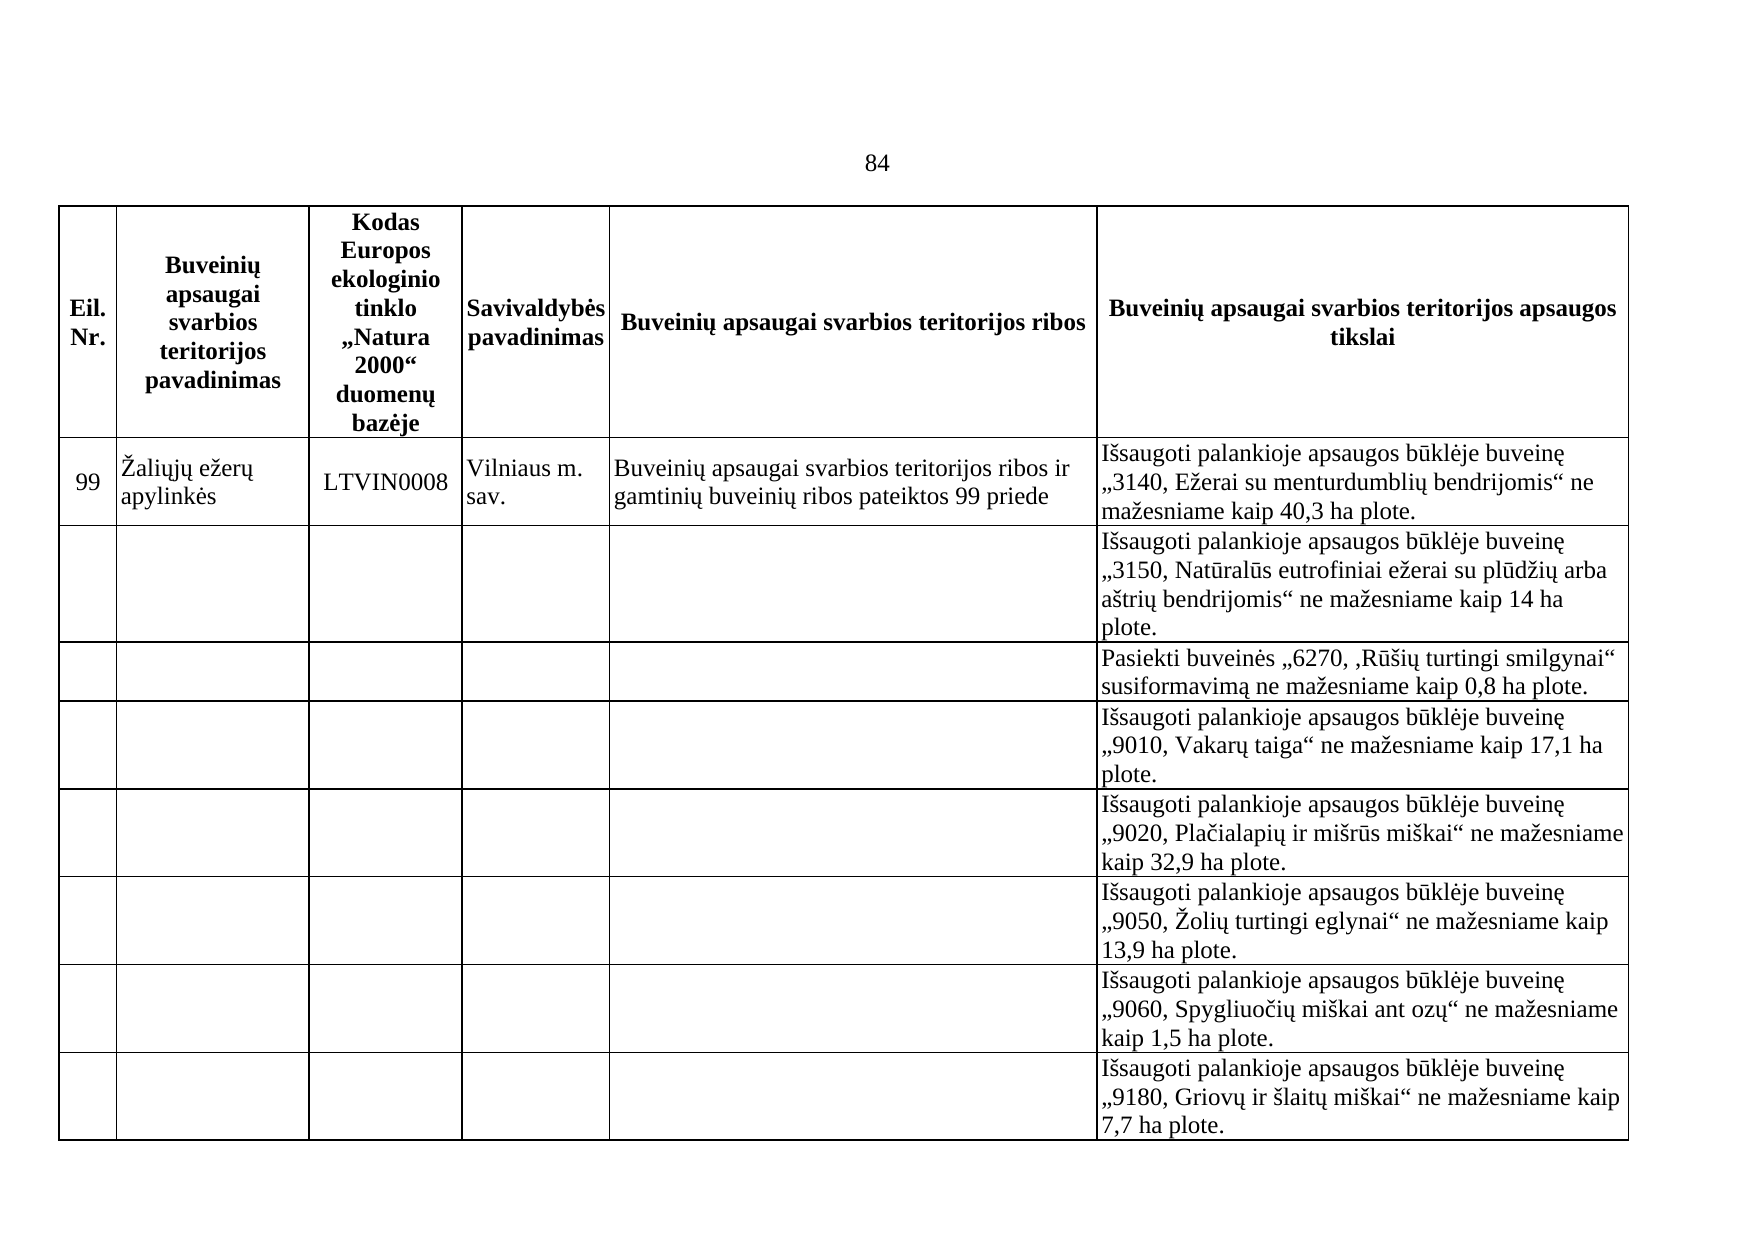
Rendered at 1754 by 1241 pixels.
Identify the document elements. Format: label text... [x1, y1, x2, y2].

table_cell [610, 702, 1096, 788]
table_cell Išsaugoti palankioje apsaugos būklėje buveinę „9180, Griovų ir šlaitų miškai“ ne mažesniame kaip 7,7 ha plote. [1098, 1053, 1628, 1139]
table_header Savivaldybės pavadinimas [463, 207, 609, 437]
table_cell [463, 643, 609, 700]
table_cell [463, 790, 609, 876]
table_cell [610, 965, 1096, 1051]
table_cell [60, 790, 116, 876]
table_header Buveinių apsaugai svarbios teritorijos pavadinimas [117, 207, 308, 437]
table_cell [60, 965, 116, 1051]
table_cell [310, 643, 461, 700]
table_cell [310, 702, 461, 788]
table_cell [117, 877, 308, 964]
table_cell [610, 526, 1096, 641]
table_cell [60, 1053, 116, 1139]
table_cell Vilniaus m. sav. [463, 438, 609, 524]
table_cell Išsaugoti palankioje apsaugos būklėje buveinę „3140, Ežerai su menturdumblių bendrijomis“ ne mažesniame kaip 40,3 ha plote. [1098, 438, 1628, 524]
table_cell Pasiekti buveinės „6270, ,Rūšių turtingi smilgynai“ susiformavimą ne mažesniame kaip 0,8 ha plote. [1098, 643, 1628, 700]
table_cell [610, 1053, 1096, 1139]
table_cell [117, 643, 308, 700]
table_cell [117, 965, 308, 1051]
table_cell [60, 877, 116, 964]
table_header Buveinių apsaugai svarbios teritorijos ribos [610, 207, 1096, 437]
table_cell 99 [60, 438, 116, 524]
table_cell [463, 877, 609, 964]
table_cell Išsaugoti palankioje apsaugos būklėje buveinę „9050, Žolių turtingi eglynai“ ne mažesniame kaip 13,9 ha plote. [1098, 877, 1628, 964]
table_cell Išsaugoti palankioje apsaugos būklėje buveinę „9060, Spygliuočių miškai ant ozų“ ne mažesniame kaip 1,5 ha plote. [1098, 965, 1628, 1051]
table_cell [463, 526, 609, 641]
table_cell [463, 965, 609, 1051]
table_header Eil. Nr. [60, 207, 116, 437]
table_header Buveinių apsaugai svarbios teritorijos apsaugos tikslai [1098, 207, 1628, 437]
table_cell [463, 702, 609, 788]
table_cell [310, 526, 461, 641]
table_cell [60, 702, 116, 788]
table_cell LTVIN0008 [310, 438, 461, 524]
table_cell Išsaugoti palankioje apsaugos būklėje buveinę „9020, Plačialapių ir mišrūs miškai“ ne mažesniame kaip 32,9 ha plote. [1098, 790, 1628, 876]
table_cell [117, 702, 308, 788]
table_cell [310, 965, 461, 1051]
table_cell [463, 1053, 609, 1139]
table_header Kodas Europos ekologinio tinklo „Natura 2000“ duomenų bazėje [310, 207, 461, 437]
table_cell Žaliųjų ežerų apylinkės [117, 438, 308, 524]
table_cell [117, 1053, 308, 1139]
table_cell Išsaugoti palankioje apsaugos būklėje buveinę „3150, Natūralūs eutrofiniai ežerai su plūdžių arba aštrių bendrijomis“ ne mažesniame kaip 14 ha plote. [1098, 526, 1628, 641]
table_cell [610, 643, 1096, 700]
table_cell Išsaugoti palankioje apsaugos būklėje buveinę „9010, Vakarų taiga“ ne mažesniame kaip 17,1 ha plote. [1098, 702, 1628, 788]
table_cell [60, 526, 116, 641]
table_cell [310, 1053, 461, 1139]
table_cell [310, 790, 461, 876]
table_cell [117, 790, 308, 876]
table_cell [610, 790, 1096, 876]
table_cell Buveinių apsaugai svarbios teritorijos ribos ir gamtinių buveinių ribos pateiktos 99 priede [610, 438, 1096, 524]
table_cell [310, 877, 461, 964]
table_cell [60, 643, 116, 700]
table_cell [117, 526, 308, 641]
table_cell [610, 877, 1096, 964]
